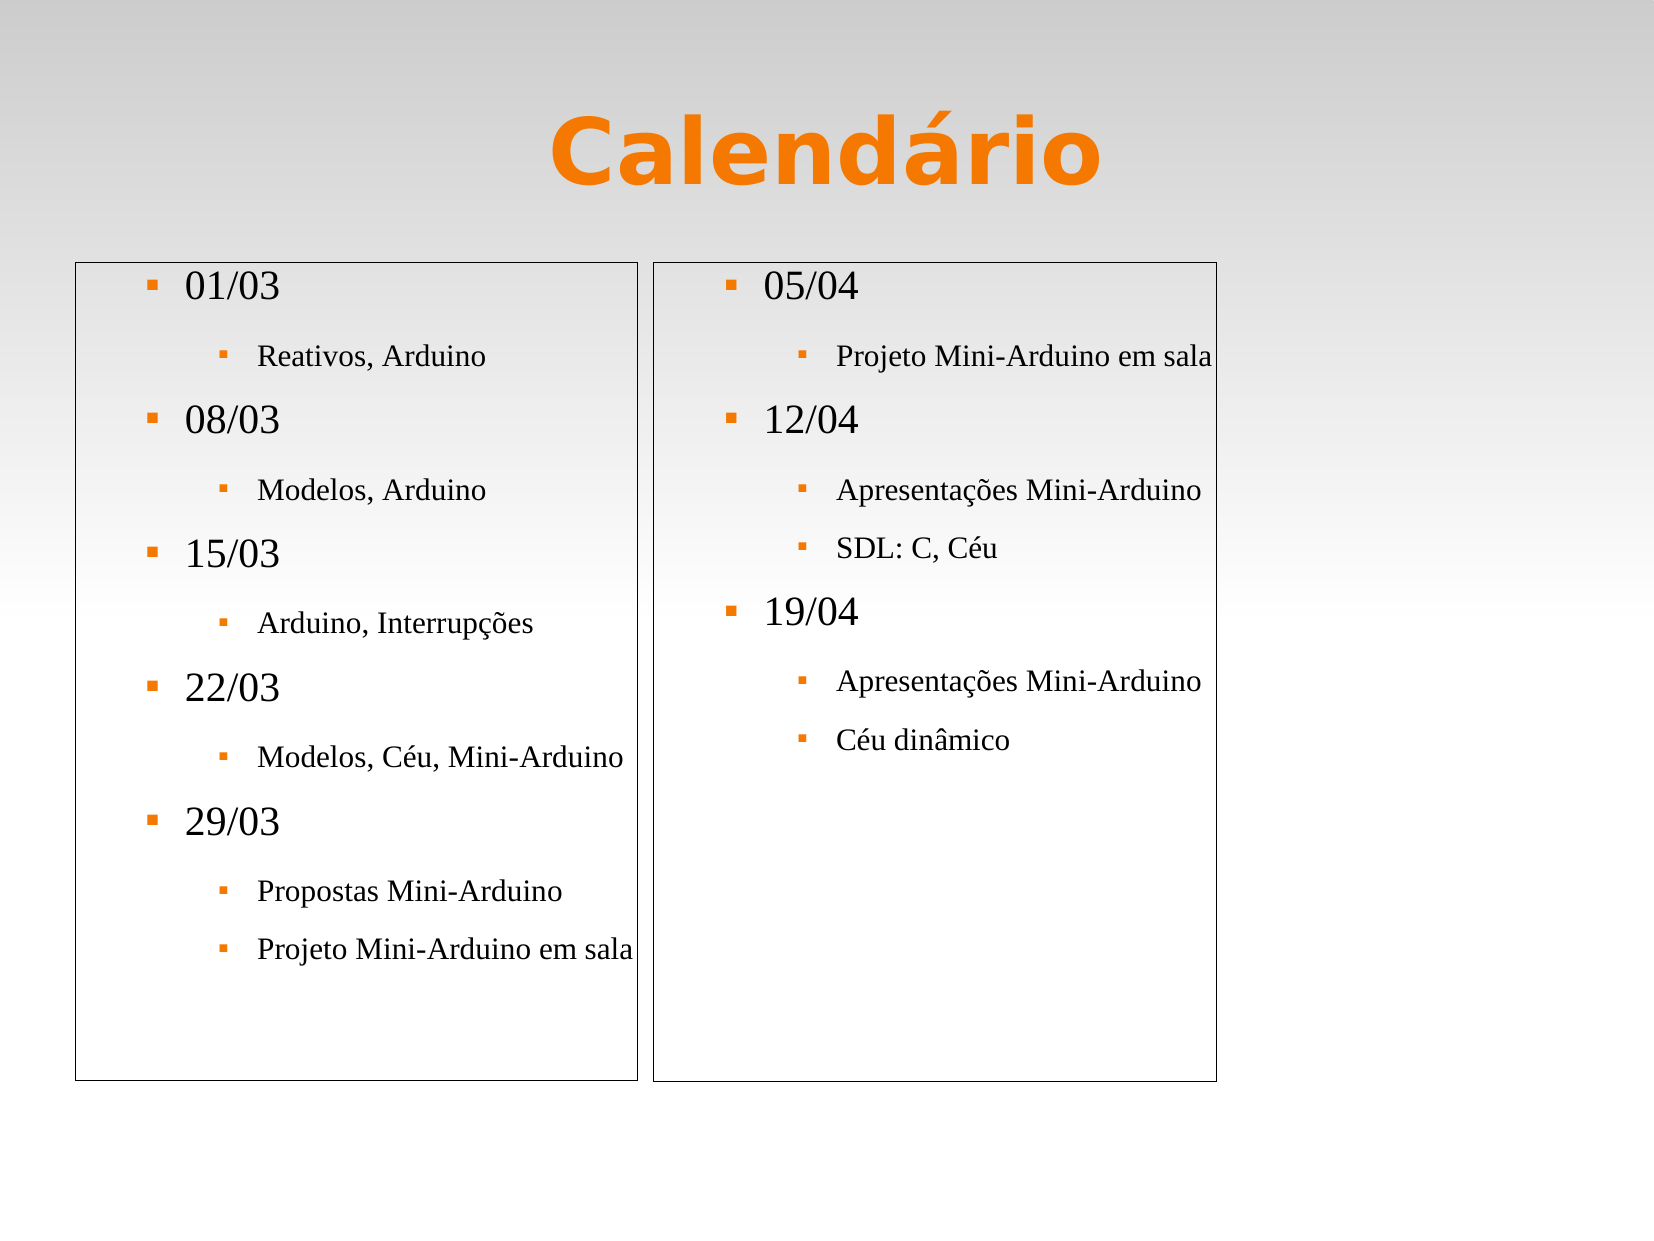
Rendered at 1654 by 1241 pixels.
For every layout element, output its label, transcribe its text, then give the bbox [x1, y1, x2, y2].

title Calendário [82, 49, 1571, 257]
list 05/04 Projeto Mini-Arduino em sala 12/04 Apresentações Mini-Arduino SDL: C, Céu 19/04 Apresentações Mini-Arduino Céu dinâmico [653, 262, 1217, 1082]
list 01/03 Reativos, Arduino 08/03 Modelos, Arduino 15/03 Arduino, Interrupções 22/03 Modelos, Céu, Mini-Arduino 29/03 Propostas Mini-Arduino Projeto Mini-Arduino em sala [75, 262, 638, 1081]
